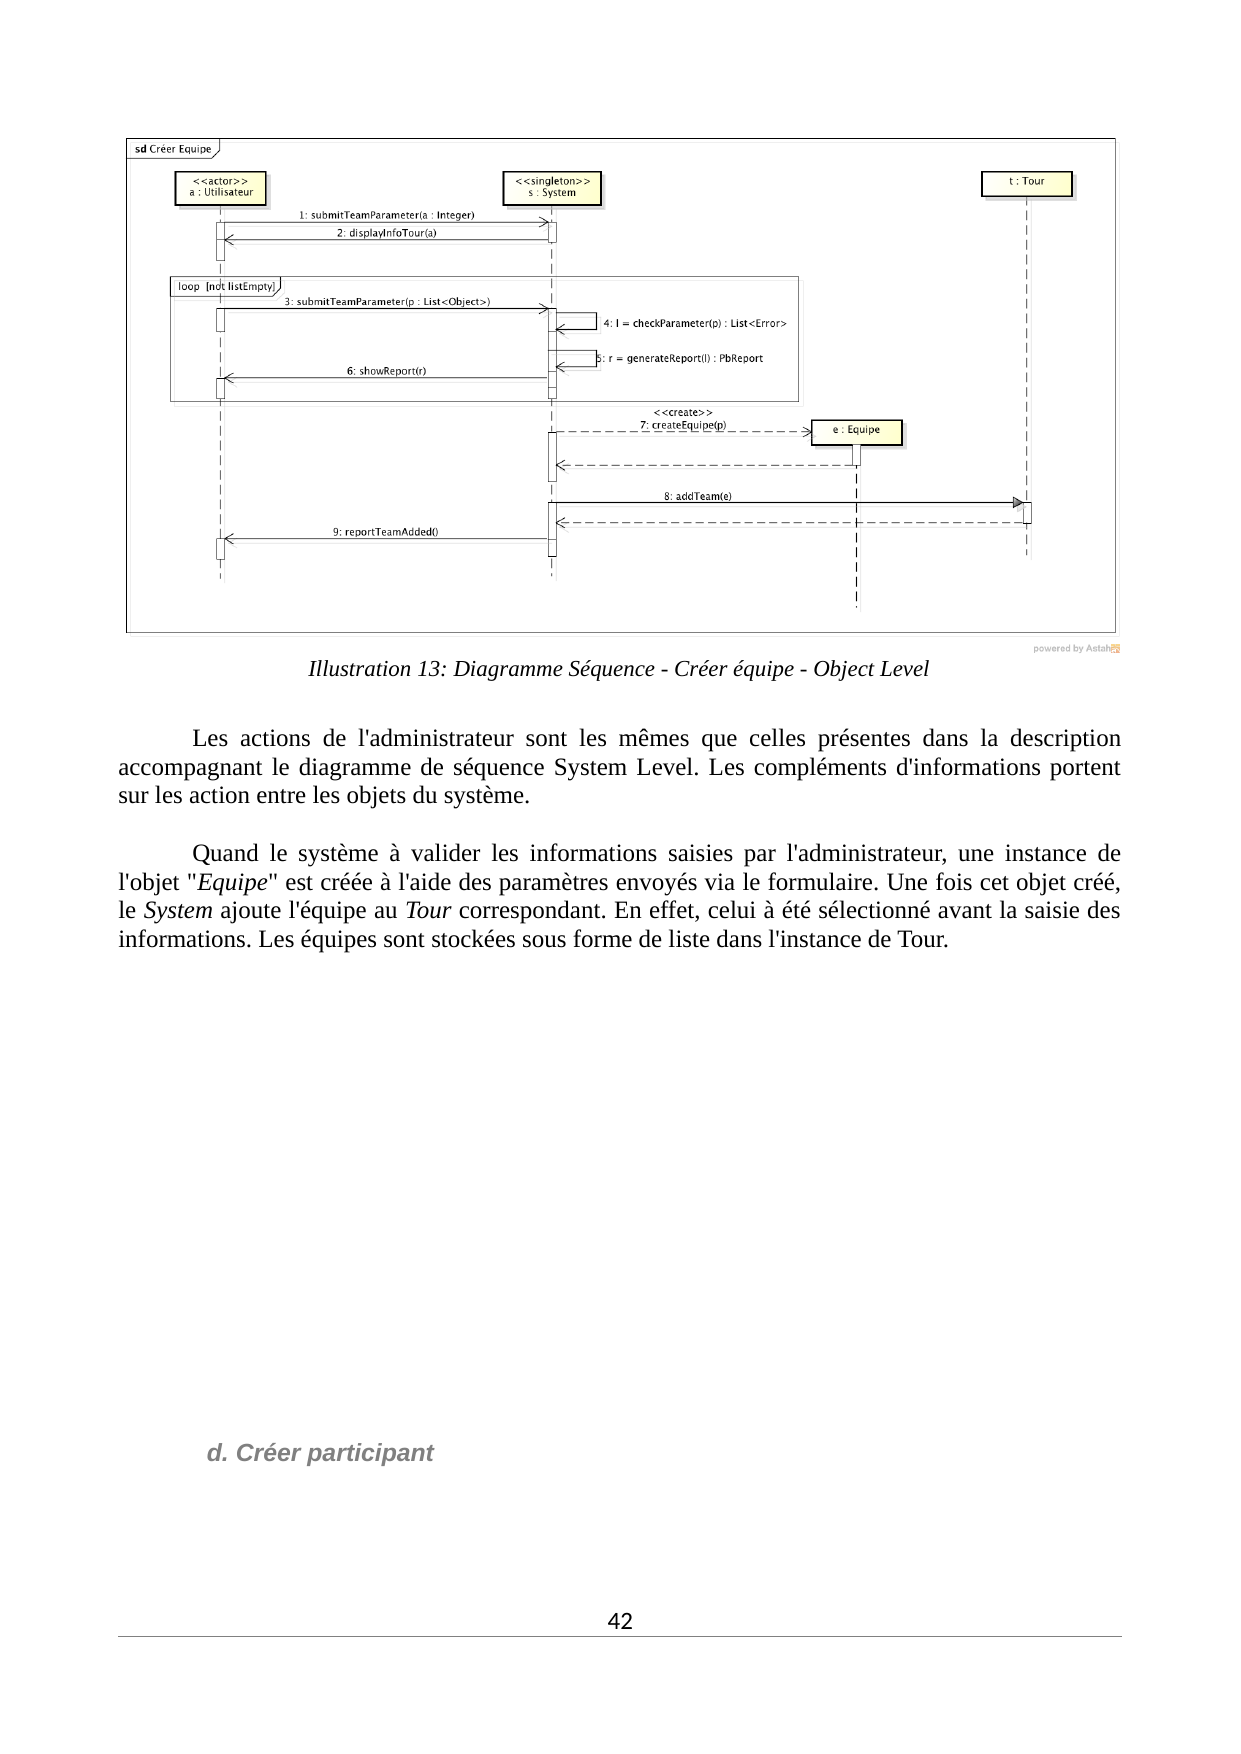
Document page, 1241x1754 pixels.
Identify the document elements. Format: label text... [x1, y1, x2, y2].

picture [118, 130, 1123, 656]
text Les actions de l'administrateur sont les mêmes que celles présentes dans la description accompagnant le diagramme de séquence System Level. Les compléments d'informations portent sur les action entre les objets du système. [118, 723, 1122, 809]
text Quand le système à valider les informations saisies par l'administrateur, une instance de l'objet "Equipe" est créée à l'aide des paramètres envoyés via le formulaire. Une fois cet objet créé, le System ajoute l'équipe au Tour correspondant. En effet, celui à été sélectionné avant la saisie des informations. Les équipes sont stockées sous forme de liste dans l'instance de Tour. [118, 838, 1122, 953]
subtitle Créer participant [207, 1438, 1122, 1466]
text Illustration 13: Diagramme Séquence - Créer équipe - Object Level [118, 656, 1122, 682]
